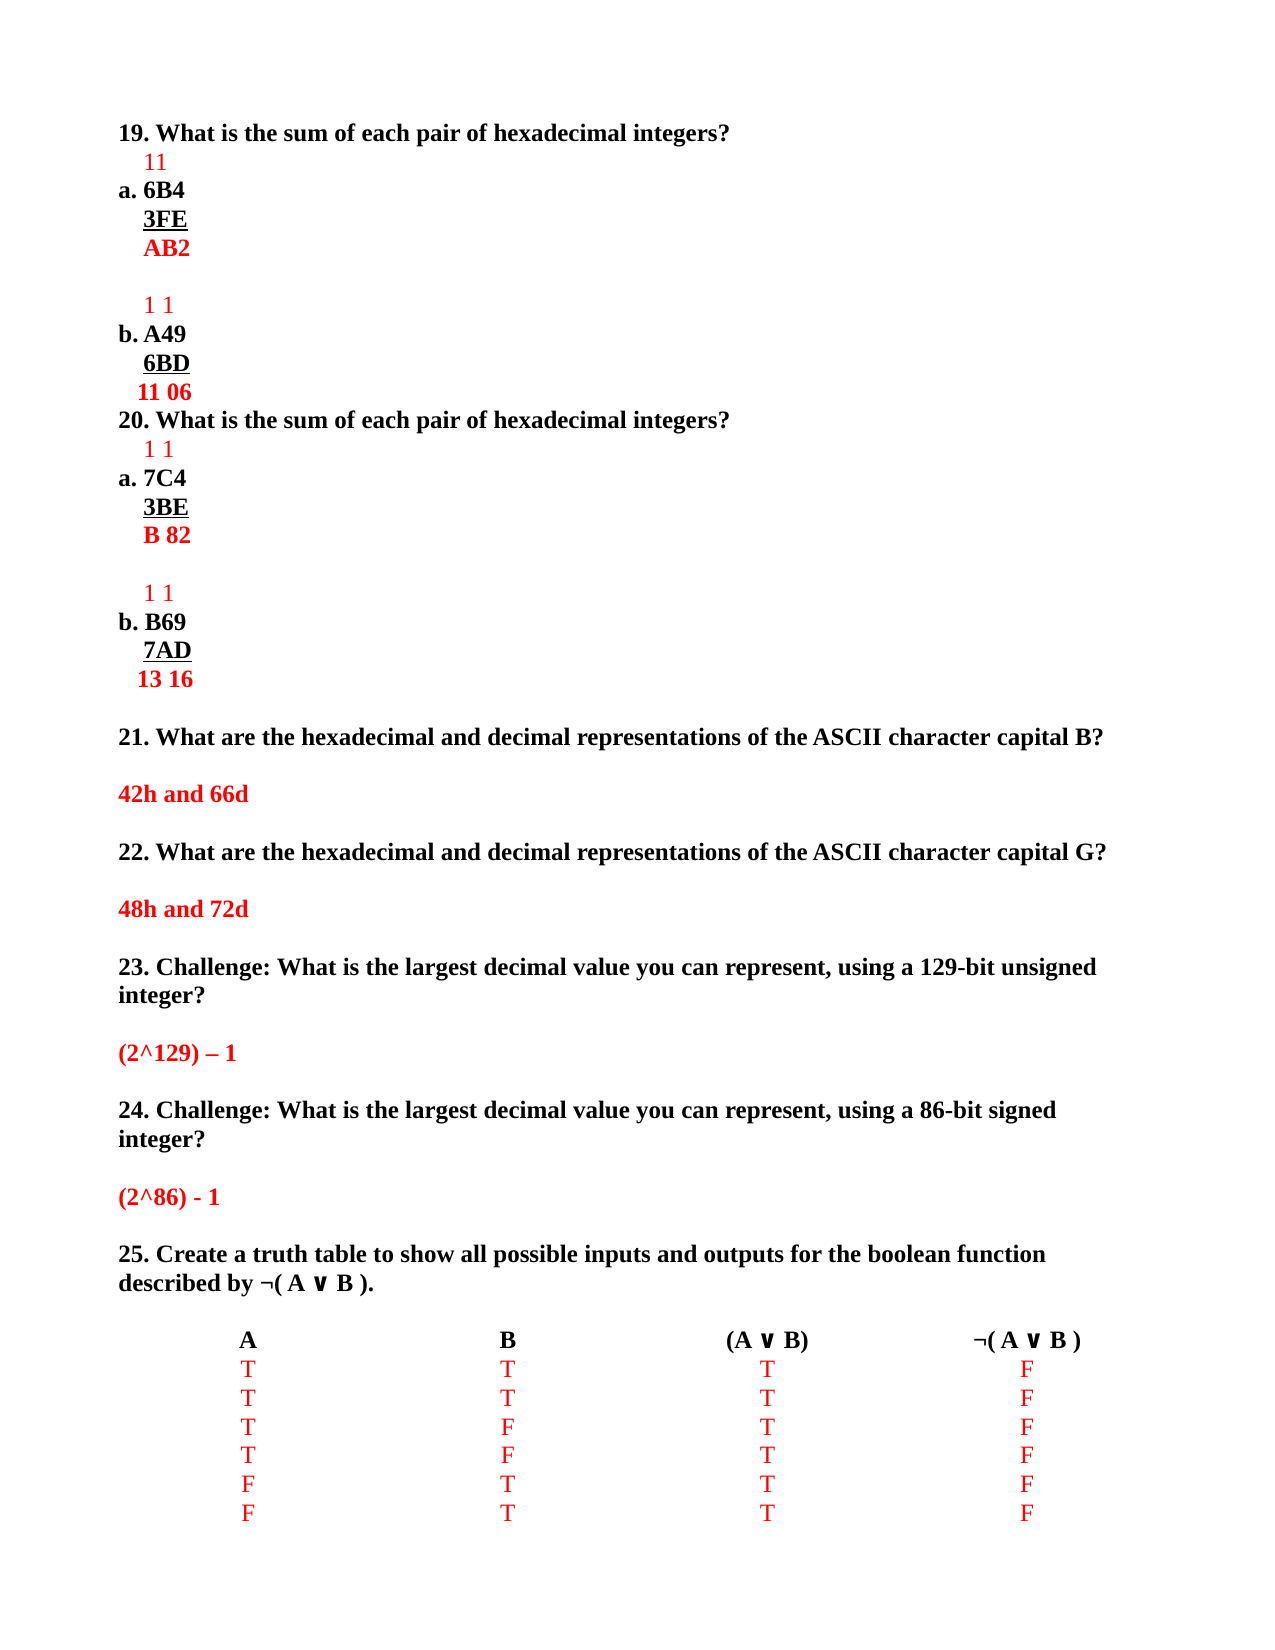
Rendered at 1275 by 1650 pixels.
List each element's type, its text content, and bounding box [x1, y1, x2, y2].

text (2^86) - 1 [118, 1182, 1157, 1211]
text 19. What is the sum of each pair of hexadecimal integers? [118, 118, 1157, 147]
table_cell T [378, 1469, 637, 1498]
table_cell F [897, 1441, 1157, 1469]
table_cell T [378, 1354, 637, 1383]
text 1 1 [118, 578, 1157, 607]
table_cell T [638, 1412, 897, 1441]
text a. 6B4 [118, 176, 1157, 204]
table_cell F [897, 1412, 1157, 1441]
text described by ¬( A ∨ B ). [118, 1268, 1157, 1297]
table_cell T [638, 1469, 897, 1498]
text 22. What are the hexadecimal and decimal representations of the ASCII character capital G? [118, 837, 1157, 866]
table_cell F [378, 1412, 637, 1441]
table_cell T [638, 1383, 897, 1412]
table_cell F [118, 1498, 378, 1527]
text 3FE [118, 204, 1157, 233]
text b. A49 [118, 319, 1157, 348]
table_header B [378, 1326, 637, 1354]
table_cell T [118, 1441, 378, 1469]
text AB2 [118, 233, 1157, 262]
text 11 [118, 147, 1157, 176]
table_cell T [118, 1412, 378, 1441]
table_cell T [638, 1498, 897, 1527]
text 48h and 72d [118, 894, 1157, 923]
text 13 16 [118, 664, 1157, 693]
text 24. Challenge: What is the largest decimal value you can represent, using a 86-bit signed [118, 1096, 1157, 1124]
text b. B69 [118, 607, 1157, 636]
table_header (A ∨ B) [638, 1326, 897, 1354]
table_cell F [118, 1469, 378, 1498]
table_cell F [897, 1469, 1157, 1498]
table_header A [118, 1326, 378, 1354]
text 25. Create a truth table to show all possible inputs and outputs for the boolean function [118, 1239, 1157, 1268]
text 23. Challenge: What is the largest decimal value you can represent, using a 129-bit unsigned [118, 952, 1157, 981]
table_cell T [638, 1441, 897, 1469]
text B 82 [118, 521, 1157, 549]
text (2^129) – 1 [118, 1038, 1157, 1067]
table_header ¬( A ∨ B ) [897, 1326, 1157, 1354]
table_cell T [118, 1383, 378, 1412]
text 42h and 66d [118, 779, 1157, 808]
table_cell T [378, 1383, 637, 1412]
table_cell F [897, 1383, 1157, 1412]
text 20. What is the sum of each pair of hexadecimal integers? [118, 406, 1157, 434]
text 1 1 [118, 434, 1157, 463]
text 3BE [118, 492, 1157, 521]
table_cell F [378, 1441, 637, 1469]
text 6BD [118, 348, 1157, 377]
table_cell T [118, 1354, 378, 1383]
table_cell F [897, 1498, 1157, 1527]
text 11 06 [118, 377, 1157, 406]
text integer? [118, 981, 1157, 1009]
text 1 1 [118, 291, 1157, 319]
table_cell F [897, 1354, 1157, 1383]
text 21. What are the hexadecimal and decimal representations of the ASCII character capital B? [118, 722, 1157, 751]
table_cell T [638, 1354, 897, 1383]
text a. 7C4 [118, 463, 1157, 492]
text 7AD [118, 636, 1157, 664]
table_cell T [378, 1498, 637, 1527]
text integer? [118, 1124, 1157, 1153]
